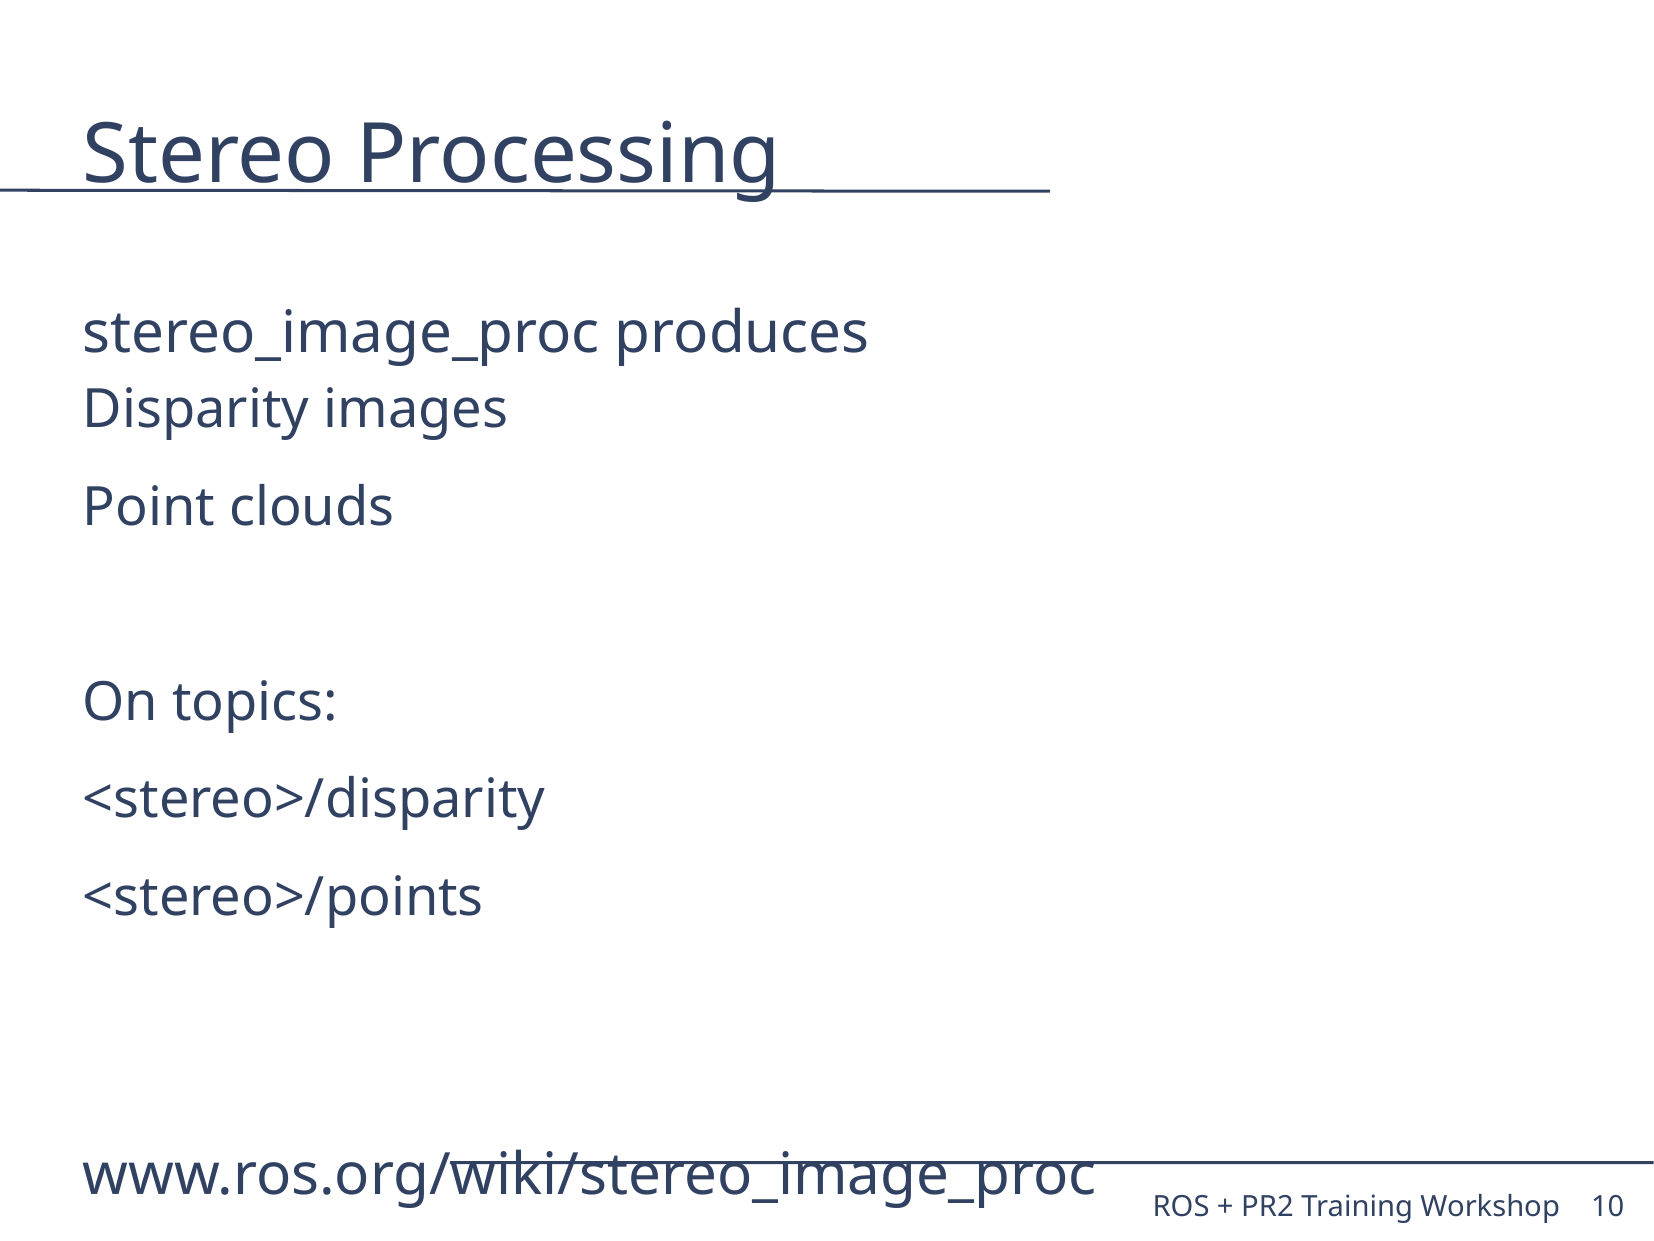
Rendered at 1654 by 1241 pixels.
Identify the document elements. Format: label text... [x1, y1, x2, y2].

list stereo_image_proc produces Disparity images Point clouds On topics: <stereo>/disparity <stereo>/points www.ros.org/wiki/stereo_image_proc [82, 290, 1538, 1109]
title Stereo Processing [82, 75, 1571, 226]
